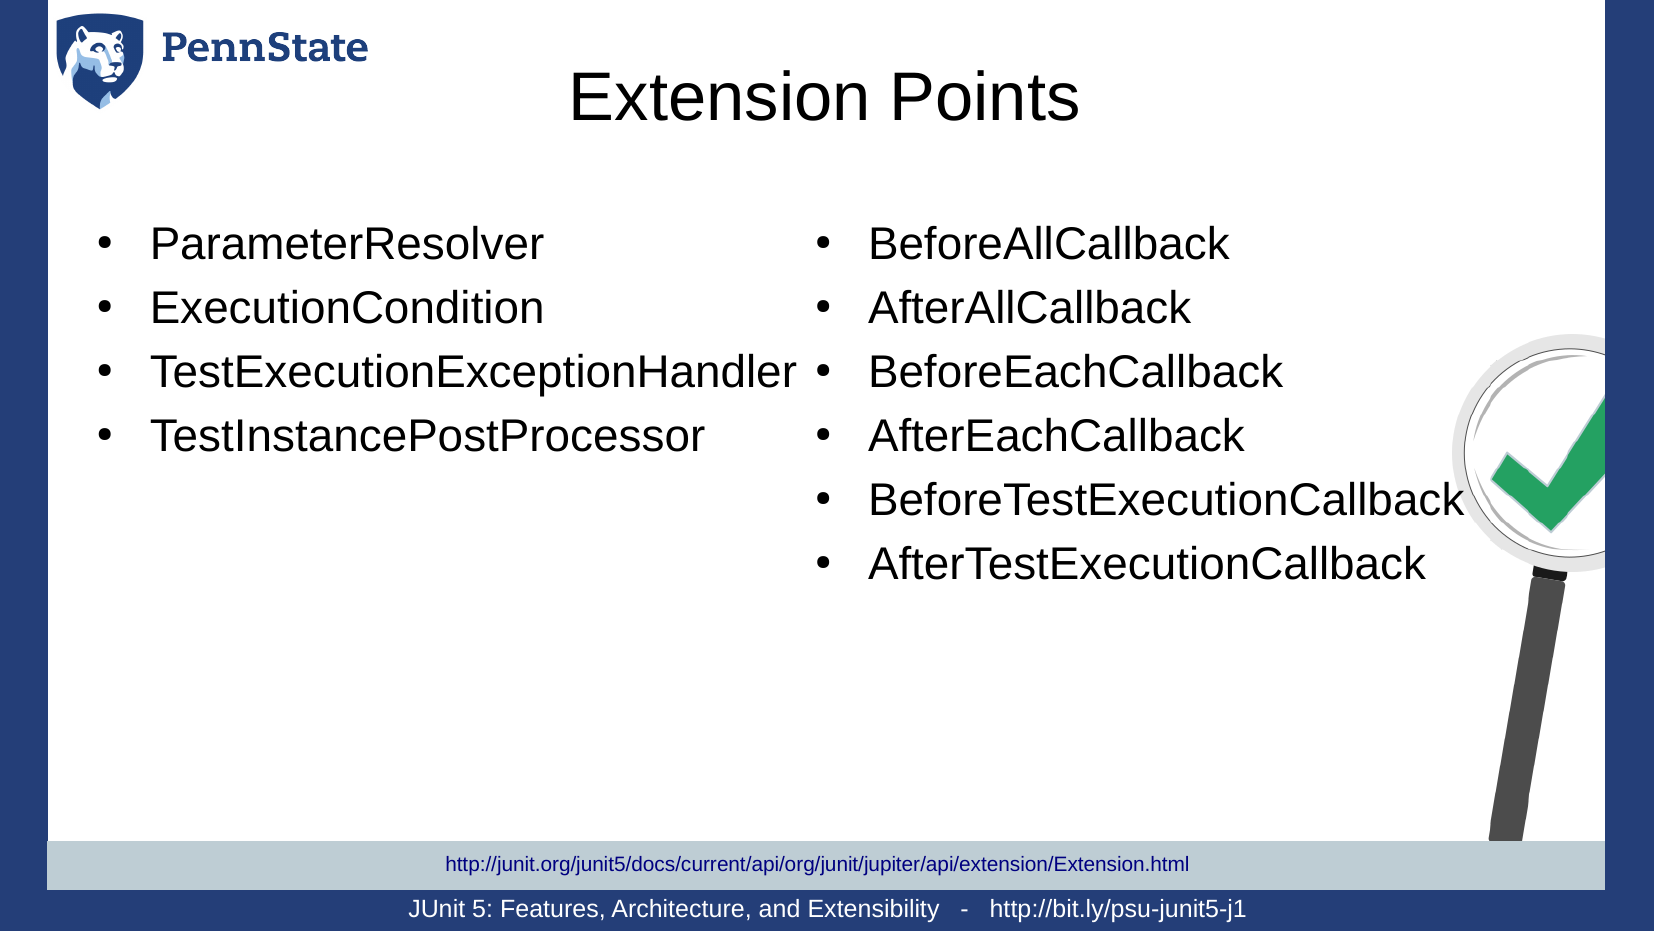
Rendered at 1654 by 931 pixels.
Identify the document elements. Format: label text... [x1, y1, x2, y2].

title Extension Points [60, 19, 1591, 175]
picture [1452, 334, 1605, 841]
list ParameterResolver ExecutionCondition TestExecutionExceptionHandler TestInstancePostProcessor [79, 217, 797, 556]
list BeforeAllCallback AfterAllCallback BeforeEachCallback AfterEachCallback BeforeTestExecutionCallback AfterTestExecutionCallback [797, 217, 1495, 758]
title http://junit.org/junit5/docs/current/api/org/junit/jupiter/api/extension/Extension.html [210, 852, 1426, 876]
picture [48, 0, 411, 152]
